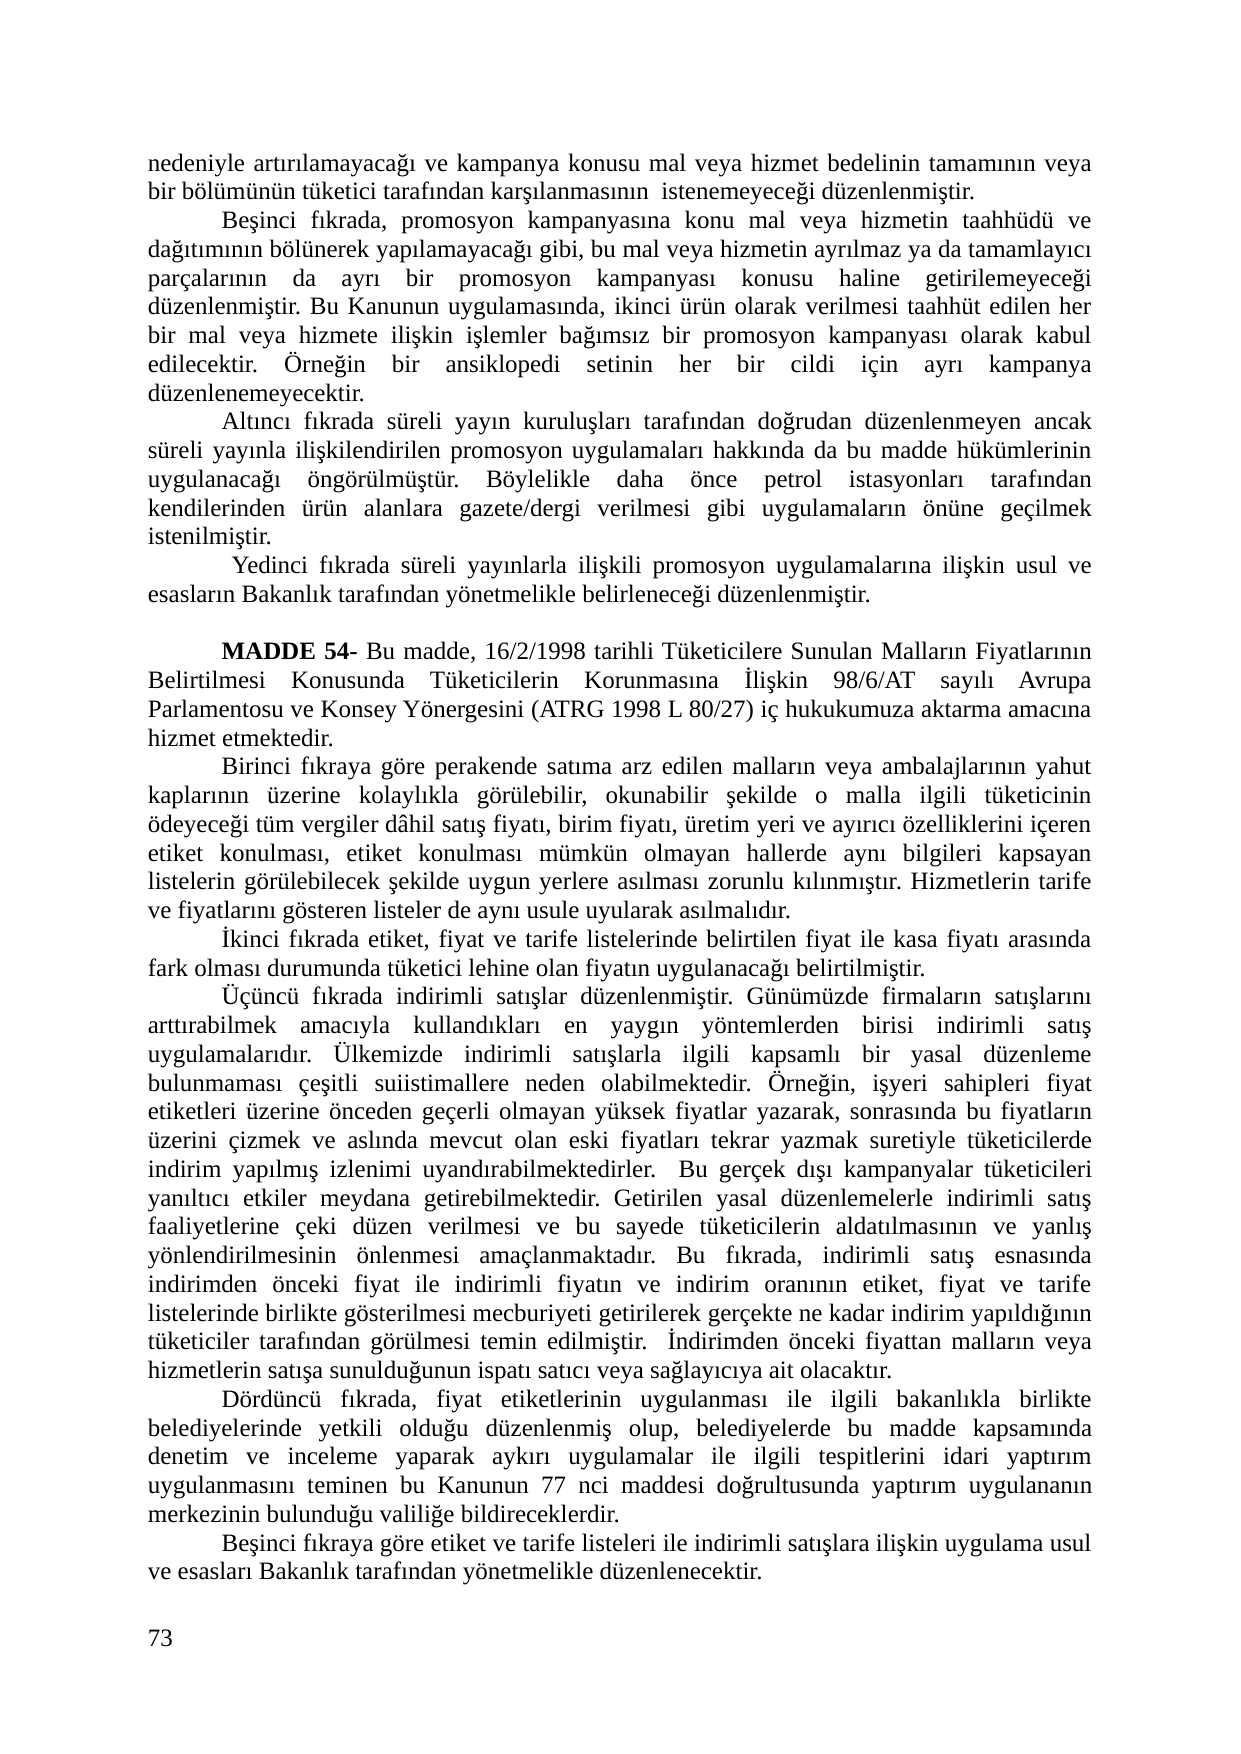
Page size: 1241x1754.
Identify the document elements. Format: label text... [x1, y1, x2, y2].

text İkinci fıkrada etiket, fiyat ve tarife listelerinde belirtilen fiyat ile kasa fiyatı arasında fark olması durumunda tüketici lehine olan fiyatın uygulanacağı belirtilmiştir. [148, 924, 1093, 981]
text Üçüncü fıkrada indirimli satışlar düzenlenmiştir. Günümüzde firmaların satışlarını arttırabilmek amacıyla kullandıkları en yaygın yöntemlerden birisi indirimli satış uygulamalarıdır. Ülkemizde indirimli satışlarla ilgili kapsamlı bir yasal düzenleme bulunmaması çeşitli suiistimallere neden olabilmektedir. Örneğin, işyeri sahipleri fiyat etiketleri üzerine önceden geçerli olmayan yüksek fiyatlar yazarak, sonrasında bu fiyatların üzerini çizmek ve aslında mevcut olan eski fiyatları tekrar yazmak suretiyle tüketicilerde indirim yapılmış izlenimi uyandırabilmektedirler. Bu gerçek dışı kampanyalar tüketicileri yanıltıcı etkiler meydana getirebilmektedir. Getirilen yasal düzenlemelerle indirimli satış faaliyetlerine çeki düzen verilmesi ve bu sayede tüketicilerin aldatılmasının ve yanlış yönlendirilmesinin önlenmesi amaçlanmaktadır. Bu fıkrada, indirimli satış esnasında indirimden önceki fiyat ile indirimli fiyatın ve indirim oranının etiket, fiyat ve tarife listelerinde birlikte gösterilmesi mecburiyeti getirilerek gerçekte ne kadar indirim yapıldığının tüketiciler tarafından görülmesi temin edilmiştir. İndirimden önceki fiyattan malların veya hizmetlerin satışa sunulduğunun ispatı satıcı veya sağlayıcıya ait olacaktır. [148, 981, 1093, 1384]
text nedeniyle artırılamayacağı ve kampanya konusu mal veya hizmet bedelinin tamamının veya bir bölümünün tüketici tarafından karşılanmasının istenemeyeceği düzenlenmiştir. [148, 148, 1093, 205]
text Birinci fıkraya göre perakende satıma arz edilen malların veya ambalajlarının yahut kaplarının üzerine kolaylıkla görülebilir, okunabilir şekilde o malla ilgili tüketicinin ödeyeceği tüm vergiler dâhil satış fiyatı, birim fiyatı, üretim yeri ve ayırıcı özelliklerini içeren etiket konulması, etiket konulması mümkün olmayan hallerde aynı bilgileri kapsayan listelerin görülebilecek şekilde uygun yerlere asılması zorunlu kılınmıştır. Hizmetlerin tarife ve fiyatlarını gösteren listeler de aynı usule uyularak asılmalıdır. [148, 751, 1093, 924]
text Dördüncü fıkrada, fiyat etiketlerinin uygulanması ile ilgili bakanlıkla birlikte belediyelerinde yetkili olduğu düzenlenmiş olup, belediyelerde bu madde kapsamında denetim ve inceleme yaparak aykırı uygulamalar ile ilgili tespitlerini idari yaptırım uygulanmasını teminen bu Kanunun 77 nci maddesi doğrultusunda yaptırım uygulananın merkezinin bulunduğu valiliğe bildireceklerdir. [148, 1384, 1093, 1528]
text Yedinci fıkrada süreli yayınlarla ilişkili promosyon uygulamalarına ilişkin usul ve esasların Bakanlık tarafından yönetmelikle belirleneceği düzenlenmiştir. [148, 550, 1093, 608]
text Beşinci fıkrada, promosyon kampanyasına konu mal veya hizmetin taahhüdü ve dağıtımının bölünerek yapılamayacağı gibi, bu mal veya hizmetin ayrılmaz ya da tamamlayıcı parçalarının da ayrı bir promosyon kampanyası konusu haline getirilemeyeceği düzenlenmiştir. Bu Kanunun uygulamasında, ikinci ürün olarak verilmesi taahhüt edilen her bir mal veya hizmete ilişkin işlemler bağımsız bir promosyon kampanyası olarak kabul edilecektir. Örneğin bir ansiklopedi setinin her bir cildi için ayrı kampanya düzenlenemeyecektir. [148, 205, 1093, 406]
text MADDE 54- Bu madde, 16/2/1998 tarihli Tüketicilere Sunulan Malların Fiyatlarının Belirtilmesi Konusunda Tüketicilerin Korunmasına İlişkin 98/6/AT sayılı Avrupa Parlamentosu ve Konsey Yönergesini (ATRG 1998 L 80/27) iç hukukumuza aktarma amacına hizmet etmektedir. [148, 636, 1093, 751]
text Beşinci fıkraya göre etiket ve tarife listeleri ile indirimli satışlara ilişkin uygulama usul ve esasları Bakanlık tarafından yönetmelikle düzenlenecektir. [148, 1528, 1093, 1585]
text Altıncı fıkrada süreli yayın kuruluşları tarafından doğrudan düzenlenmeyen ancak süreli yayınla ilişkilendirilen promosyon uygulamaları hakkında da bu madde hükümlerinin uygulanacağı öngörülmüştür. Böylelikle daha önce petrol istasyonları tarafından kendilerinden ürün alanlara gazete/dergi verilmesi gibi uygulamaların önüne geçilmek istenilmiştir. [148, 406, 1093, 550]
